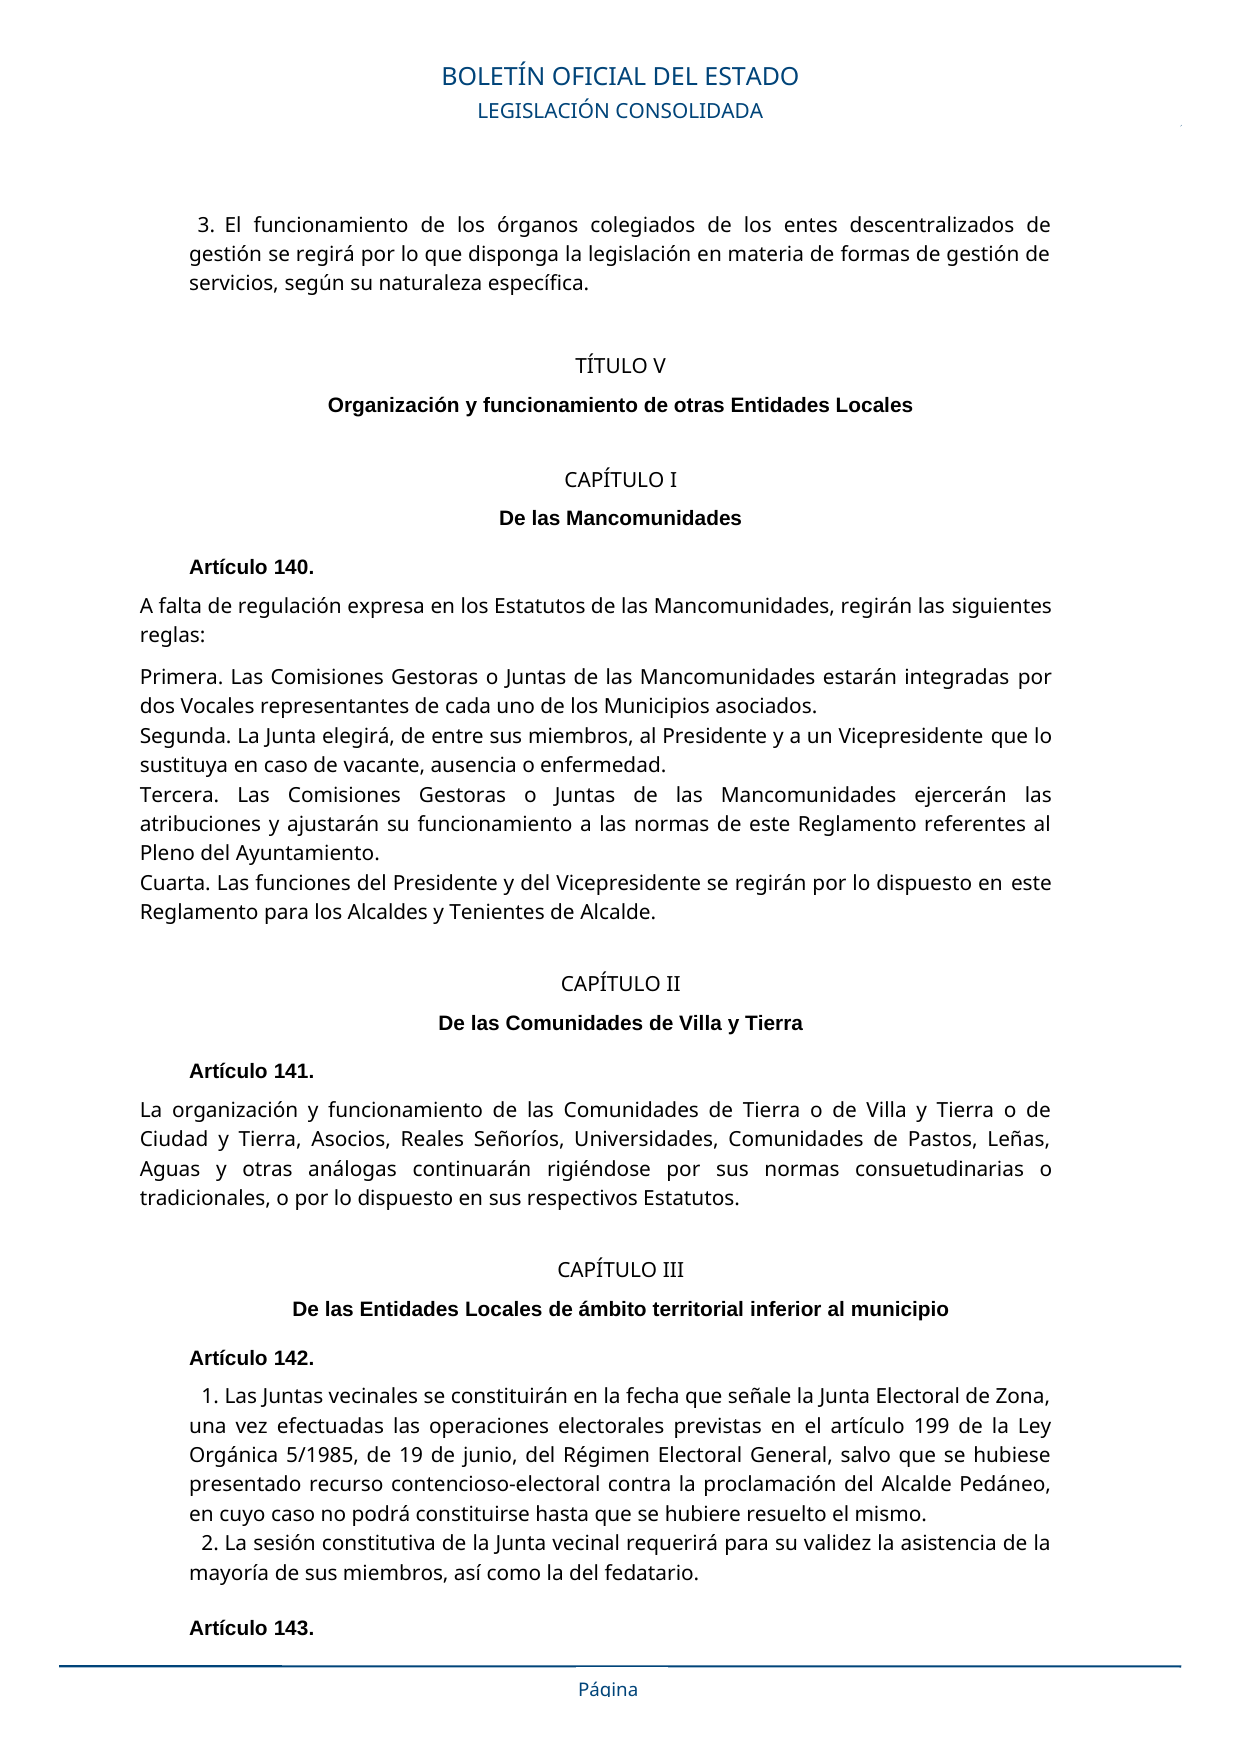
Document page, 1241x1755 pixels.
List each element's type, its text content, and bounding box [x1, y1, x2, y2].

subtitle De las Comunidades de Villa y Tierra [224, 1011, 1017, 1034]
subtitle Artículo 143. [189, 1616, 1184, 1640]
text Primera. Las Comisiones Gestoras o Juntas de las Mancomunidades estarán integradas por dos Vocales representantes de cada uno de los Municipios asociados. [139, 662, 1052, 720]
text Artículo 141. [189, 1059, 1184, 1083]
text Tercera. Las Comisiones Gestoras o Juntas de las Mancomunidades ejercerán las atribuciones y ajustarán su funcionamiento a las normas de este Reglamento referentes al Pleno del Ayuntamiento. [139, 780, 1052, 867]
text Segunda. La Junta elegirá, de entre sus miembros, al Presidente y a un Vicepresidente que lo sustituya en caso de vacante, ausencia o enfermedad. [139, 721, 1052, 779]
text Artículo 140. [189, 555, 1184, 579]
list La sesión constitutiva de la Junta vecinal requerirá para su validez la asistencia de la mayoría de sus miembros, así como la del fedatario. [166, 1528, 1052, 1586]
subtitle De las Entidades Locales de ámbito territorial inferior al municipio [224, 1297, 1017, 1321]
text TÍTULO V [224, 351, 1017, 380]
text La organización y funcionamiento de las Comunidades de Tierra o de Villa y Tierra o de Ciudad y Tierra, Asocios, Reales Señoríos, Universidades, Comunidades de Pastos, Leñas, Aguas y otras análogas continuarán rigiéndose por sus normas consuetudinarias o tradicionales, o por lo dispuesto en sus respectivos Estatutos. [139, 1095, 1052, 1212]
text CAPÍTULO I [224, 465, 1017, 493]
text CAPÍTULO II [224, 969, 1017, 998]
text CAPÍTULO III [224, 1255, 1017, 1284]
list Las Juntas vecinales se constituirán en la fecha que señale la Junta Electoral de Zona, una vez efectuadas las operaciones electorales previstas en el artículo 199 de la Ley Orgánica 5/1985, de 19 de junio, del Régimen Electoral General, salvo que se hubiese presentado recurso contencioso-electoral contra la proclamación del Alcalde Pedáneo, en cuyo caso no podrá constituirse hasta que se hubiere resuelto el mismo. [166, 1382, 1052, 1527]
list El funcionamiento de los órganos colegiados de los entes descentralizados de gestión se regirá por lo que disponga la legislación en materia de formas de gestión de servicios, según su naturaleza específica. [162, 210, 1052, 297]
subtitle De las Mancomunidades [224, 506, 1017, 530]
text Artículo 142. [189, 1345, 1184, 1369]
subtitle Organización y funcionamiento de otras Entidades Locales [224, 393, 1017, 417]
text A falta de regulación expresa en los Estatutos de las Mancomunidades, regirán las siguientes reglas: [139, 591, 1052, 649]
text Cuarta. Las funciones del Presidente y del Vicepresidente se regirán por lo dispuesto en este Reglamento para los Alcaldes y Tenientes de Alcalde. [139, 868, 1052, 926]
